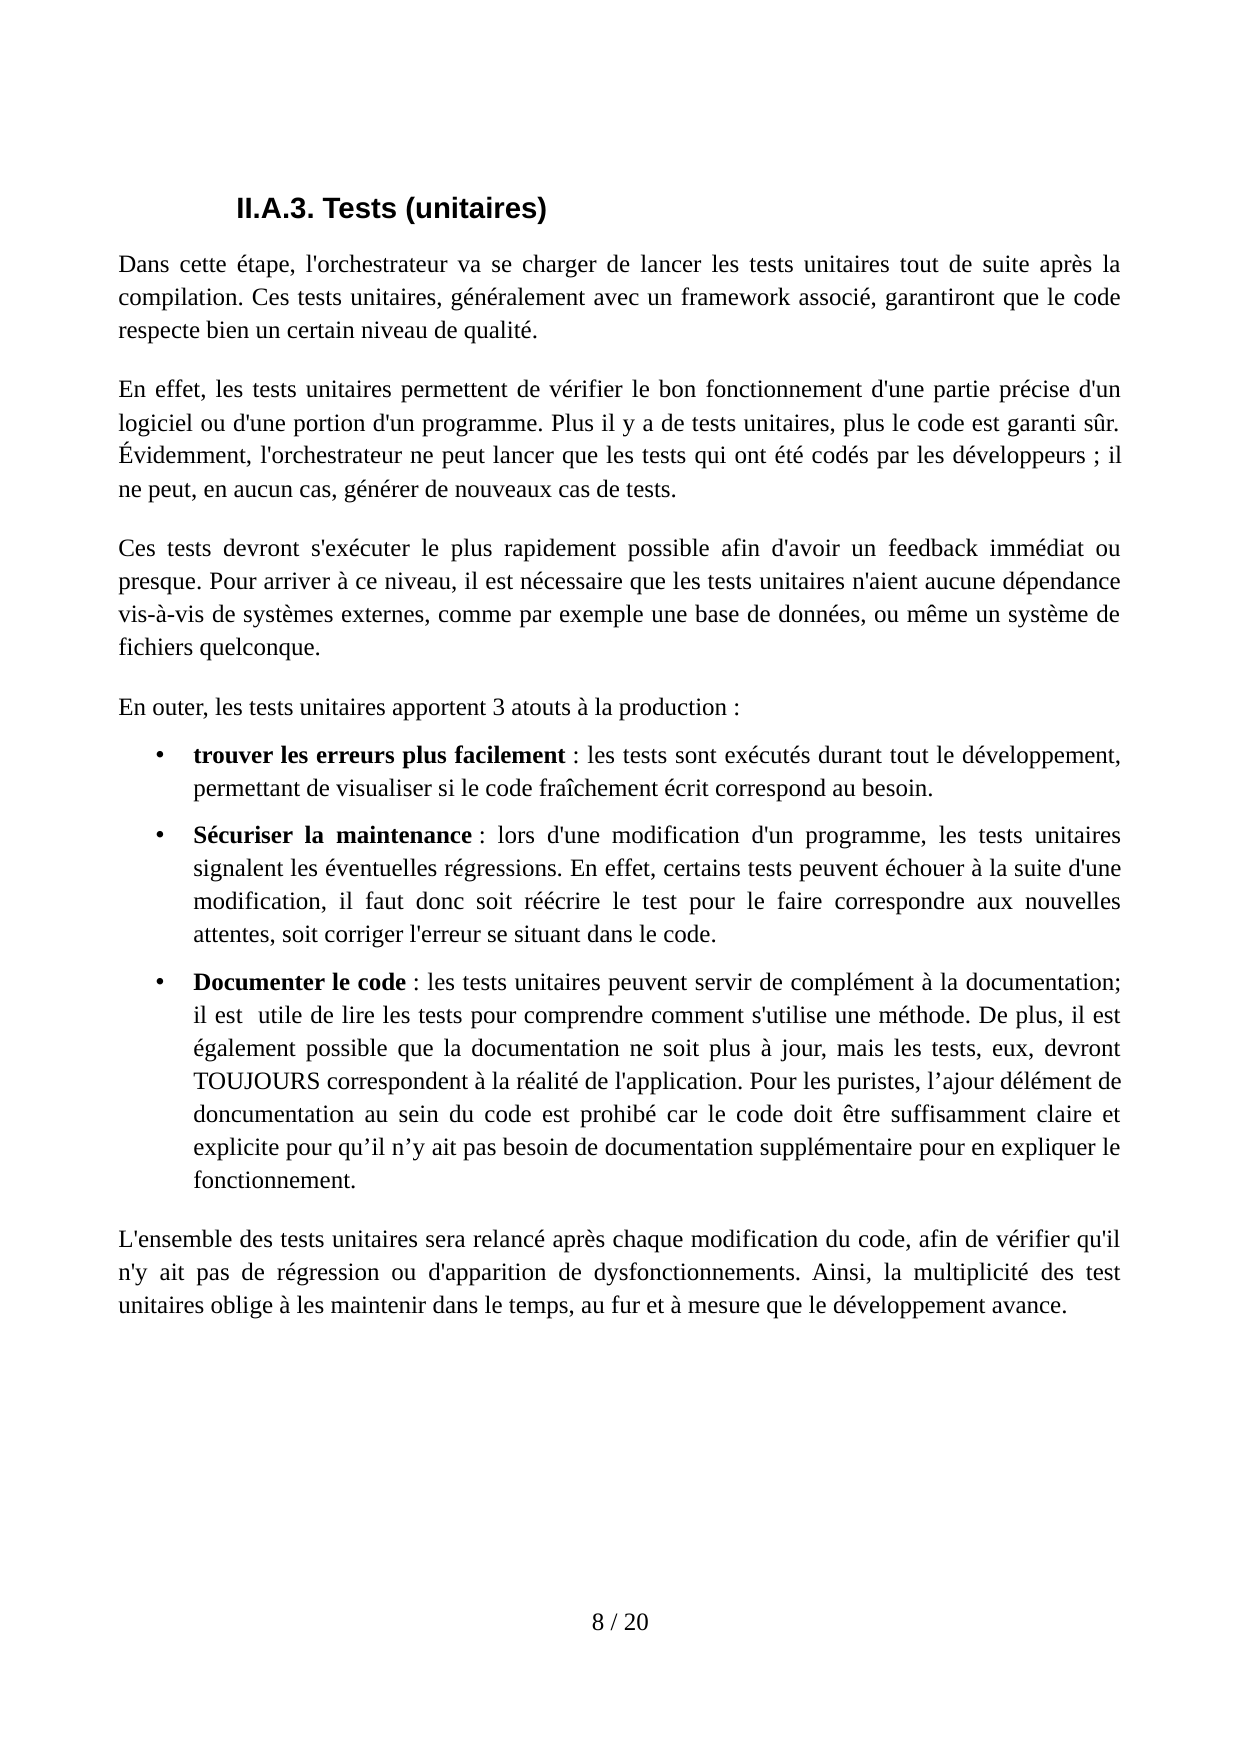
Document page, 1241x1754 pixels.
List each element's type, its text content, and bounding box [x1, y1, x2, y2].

subtitle Tests (unitaires) [118, 191, 1122, 225]
list trouver les erreurs plus facilement : les tests sont exécutés durant tout le développement, permettant de visualiser si le code fraîchement écrit correspond au besoin. [156, 740, 1122, 801]
text En effet, les tests unitaires permettent de vérifier le bon fonctionnement d'une partie précise d'un logiciel ou d'une portion d'un programme. Plus il y a de tests unitaires, plus le code est garanti sûr. Évidemment, l'orchestrateur ne peut lancer que les tests qui ont été codés par les développeurs ; il ne peut, en aucun cas, générer de nouveaux cas de tests. [118, 374, 1122, 502]
text L'ensemble des tests unitaires sera relancé après chaque modification du code, afin de vérifier qu'il n'y ait pas de régression ou d'apparition de dysfonctionnements. Ainsi, la multiplicité des test unitaires oblige à les maintenir dans le temps, au fur et à mesure que le développement avance. [118, 1224, 1122, 1319]
text Dans cette étape, l'orchestrateur va se charger de lancer les tests unitaires tout de suite après la compilation. Ces tests unitaires, généralement avec un framework associé, garantiront que le code respecte bien un certain niveau de qualité. [118, 249, 1122, 344]
list Sécuriser la maintenance : lors d'une modification d'un programme, les tests unitaires signalent les éventuelles régressions. En effet, certains tests peuvent échouer à la suite d'une modification, il faut donc soit réécrire le test pour le faire correspondre aux nouvelles attentes, soit corriger l'erreur se situant dans le code. [156, 820, 1122, 948]
text Ces tests devront s'exécuter le plus rapidement possible afin d'avoir un feedback immédiat ou presque. Pour arriver à ce niveau, il est nécessaire que les tests unitaires n'aient aucune dépendance vis-à-vis de systèmes externes, comme par exemple une base de données, ou même un système de fichiers quelconque. [118, 533, 1122, 661]
text En outer, les tests unitaires apportent 3 atouts à la production : [118, 692, 1122, 721]
list Documenter le code : les tests unitaires peuvent servir de complément à la documentation; il est utile de lire les tests pour comprendre comment s'utilise une méthode. De plus, il est également possible que la documentation ne soit plus à jour, mais les tests, eux, devront TOUJOURS correspondent à la réalité de l'application. Pour les puristes, l’ajour délément de doncumentation au sein du code est prohibé car le code doit être suffisamment claire et explicite pour qu’il n’y ait pas besoin de documentation supplémentaire pour en expliquer le fonctionnement. [156, 967, 1122, 1194]
